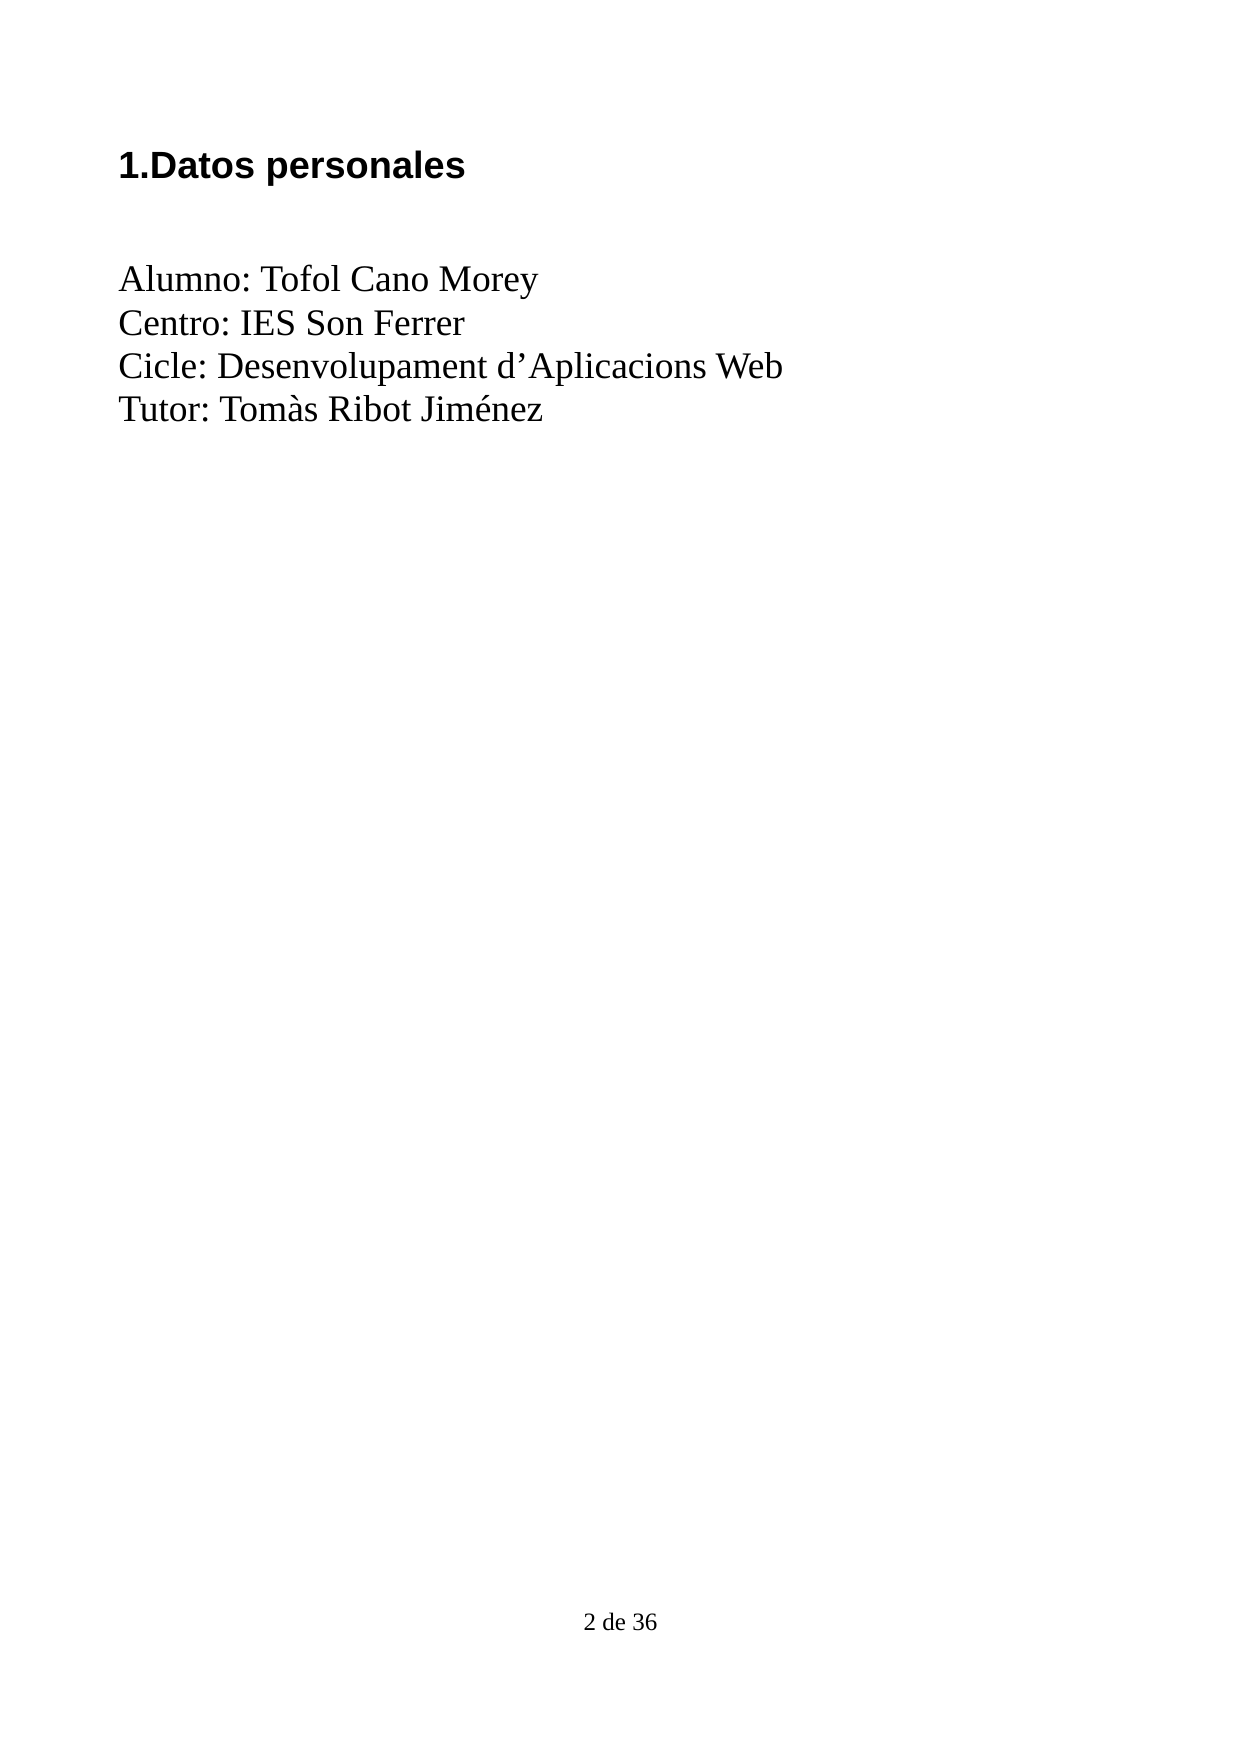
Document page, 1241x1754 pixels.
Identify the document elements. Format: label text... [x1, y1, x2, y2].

text Centro: IES Son Ferrer [118, 300, 1122, 343]
subtitle 1.Datos personales [118, 143, 1122, 187]
text Cicle: Desenvolupament d’Aplicacions Web [118, 343, 1122, 386]
text Tutor: Tomàs Ribot Jiménez [118, 386, 1122, 429]
text Alumno: Tofol Cano Morey [118, 257, 1122, 300]
